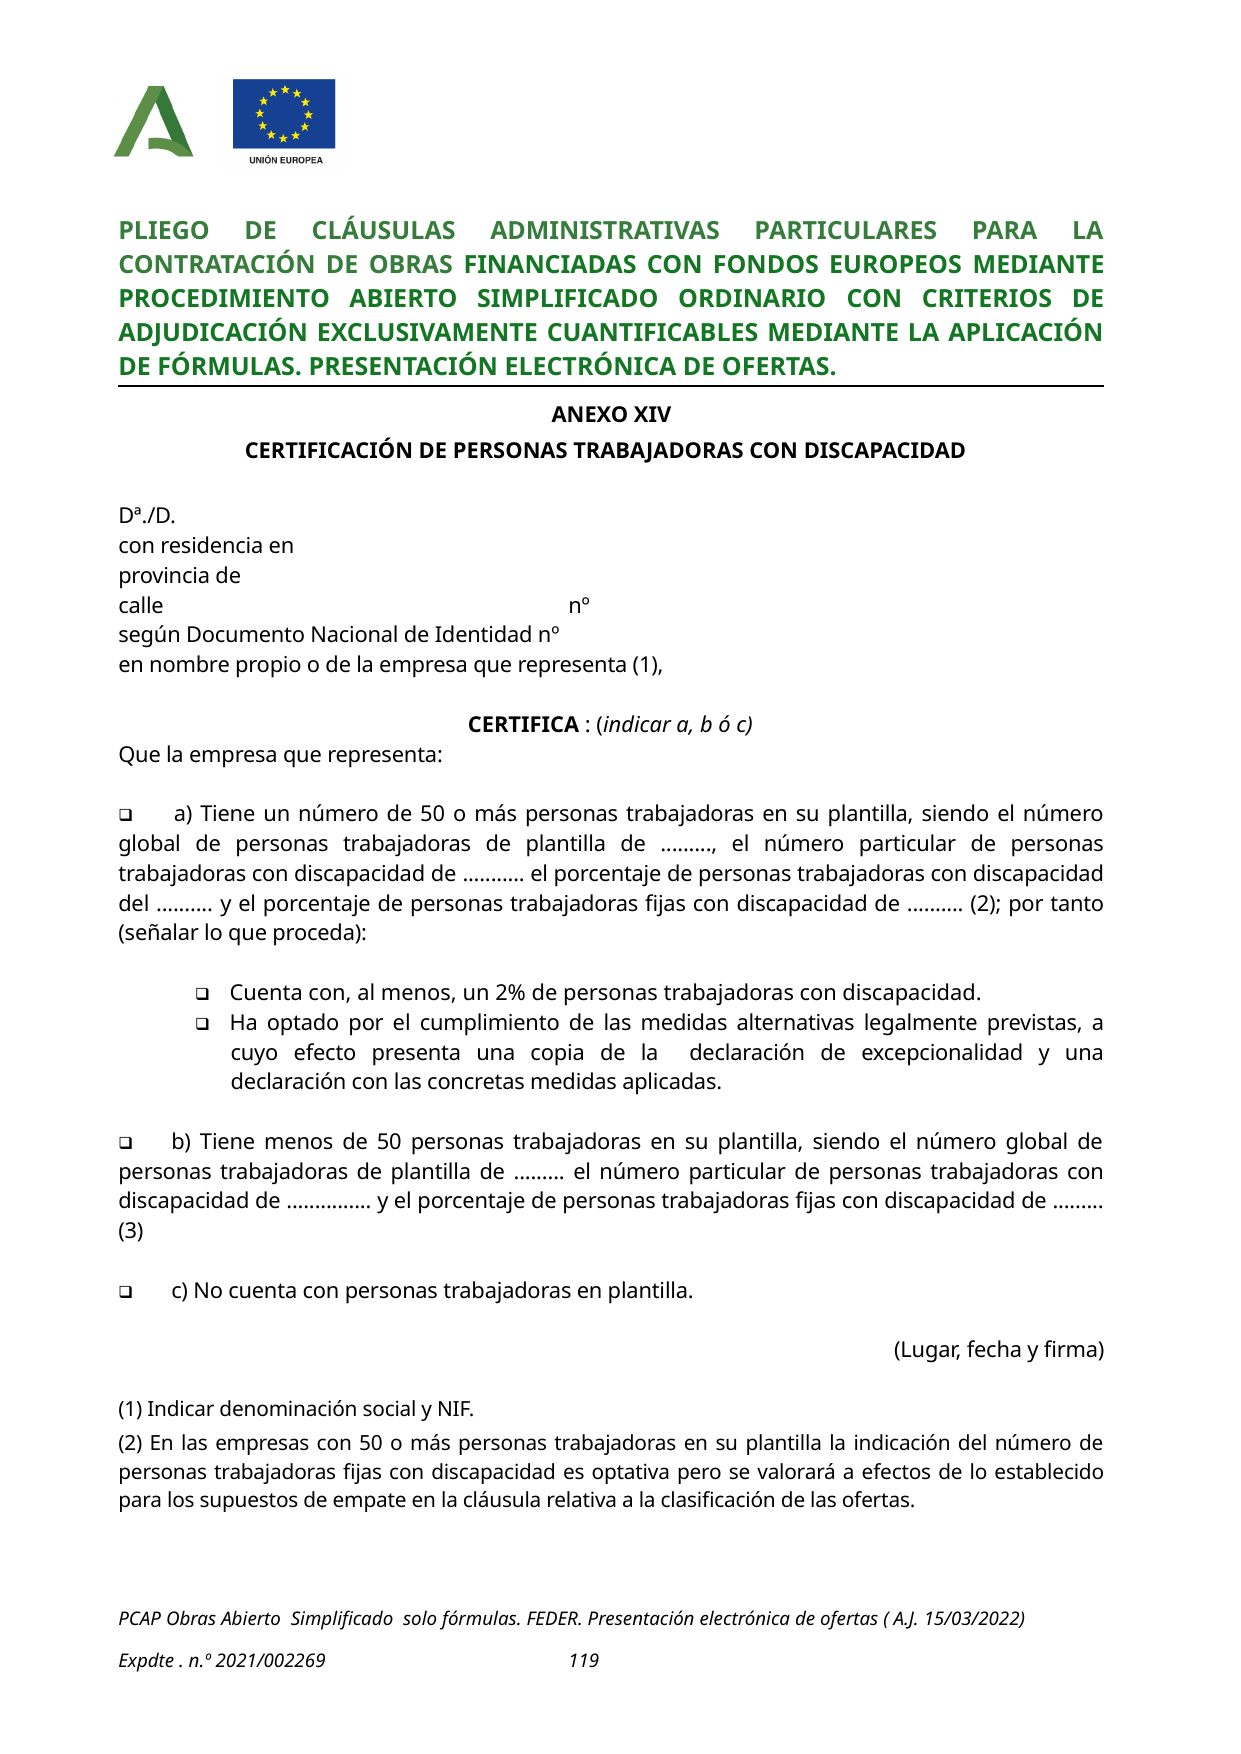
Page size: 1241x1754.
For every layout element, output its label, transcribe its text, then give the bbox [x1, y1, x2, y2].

list (1) Indicar denominación social y NIF. [118, 1394, 1104, 1422]
text CERTIFICACIÓN DE PERSONAS TRABAJADORAS CON DISCAPACIDAD [118, 435, 1104, 464]
subtitle ANEXO XIV [118, 399, 1104, 429]
text según Documento Nacional de Identidad nº [118, 619, 1178, 649]
text (Lugar, fecha y firma) [782, 1334, 1104, 1364]
list PLIEGO DE CLÁUSULAS ADMINISTRATIVAS PARTICULARES PARA LA CONTRATACIÓN DE OBRAS FINANCIADAS CON FONDOS EUROPEOS MEDIANTE PROCEDIMIENTO ABIERTO SIMPLIFICADO ORDINARIO CON CRITERIOS DE ADJUDICACIÓN EXCLUSIVAMENTE CUANTIFICABLES MEDIANTE LA APLICACIÓN DE FÓRMULAS. PRESENTACIÓN ELECTRÓNICA DE OFERTAS. [118, 213, 1104, 385]
text provincia de [118, 560, 1178, 589]
text en nombre propio o de la empresa que representa (1), [118, 649, 1178, 679]
list (2) En las empresas con 50 o más personas trabajadoras en su plantilla la indicación del número de personas trabajadoras fijas con discapacidad es optativa pero se valorará a efectos de lo establecido para los supuestos de empate en la cláusula relativa a la clasificación de las ofertas. [118, 1428, 1104, 1514]
text Que la empresa que representa: [118, 738, 1104, 768]
picture [109, 81, 198, 161]
list c) No cuenta con personas trabajadoras en plantilla. [118, 1275, 1104, 1304]
list b) Tiene menos de 50 personas trabajadoras en su plantilla, siendo el número global de personas trabajadoras de plantilla de ......... el número particular de personas trabajadoras con discapacidad de ............... y el porcentaje de personas trabajadoras fijas con discapacidad de .........(3) [118, 1126, 1104, 1245]
picture [221, 73, 347, 171]
list a) Tiene un número de 50 o más personas trabajadoras en su plantilla, siendo el número global de personas trabajadoras de plantilla de ........., el número particular de personas trabajadoras con discapacidad de ........... el porcentaje de personas trabajadoras con discapacidad del .......... y el porcentaje de personas trabajadoras fijas con discapacidad de .......... (2); por tanto (señalar lo que proceda): [118, 798, 1104, 947]
list Cuenta con, al menos, un 2% de personas trabajadoras con discapacidad. [195, 977, 1104, 1007]
text con residencia en [118, 530, 1178, 560]
text CERTIFICA : (indicar a, b ó c) [118, 709, 1104, 738]
text calle nº [118, 589, 1178, 619]
list Ha optado por el cumplimiento de las medidas alternativas legalmente previstas, a cuyo efecto presenta una copia de la declaración de excepcionalidad y una declaración con las concretas medidas aplicadas. [195, 1007, 1104, 1096]
text Dª./D. [118, 500, 1178, 530]
